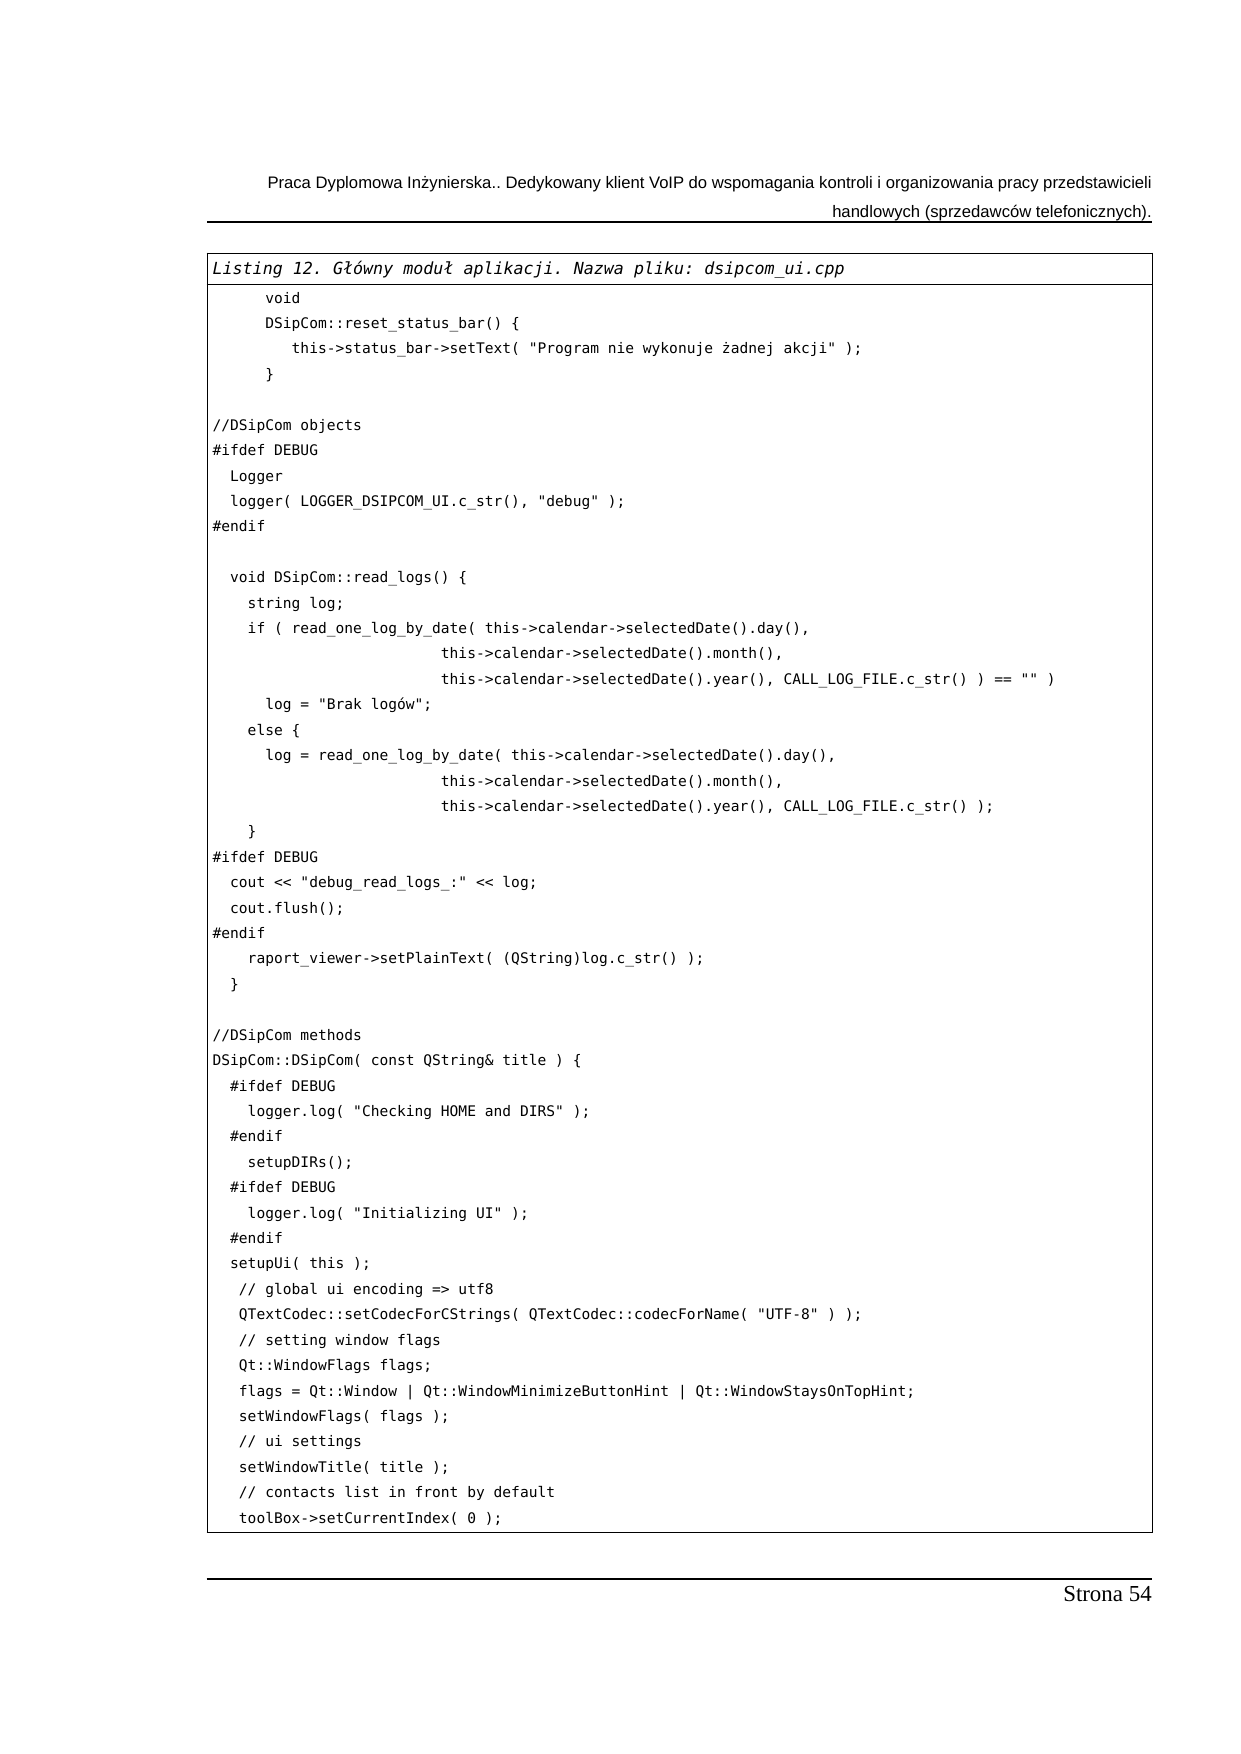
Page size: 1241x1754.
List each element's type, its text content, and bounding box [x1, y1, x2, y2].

table_cell void DSipCom::reset_status_bar() { this->status_bar->setText( "Program nie wykonuje żadnej akcji" ); } //DSipCom objects #ifdef DEBUG Logger logger( LOGGER_DSIPCOM_UI.c_str(), "debug" ); #endif void DSipCom::read_logs() { string log; if ( read_one_log_by_date( this->calendar->selectedDate().day(), this->calendar->selectedDate().month(), this->calendar->selectedDate().year(), CALL_LOG_FILE.c_str() ) == "" ) log = "Brak logów"; else { log = read_one_log_by_date( this->calendar->selectedDate().day(), this->calendar->selectedDate().month(), this->calendar->selectedDate().year(), CALL_LOG_FILE.c_str() ); } #ifdef DEBUG cout << "debug_read_logs_:" << log; cout.flush(); #endif raport_viewer->setPlainText( (QString)log.c_str() ); } //DSipCom methods DSipCom::DSipCom( const QString& title ) { #ifdef DEBUG logger.log( "Checking HOME and DIRS" ); #endif setupDIRs(); #ifdef DEBUG logger.log( "Initializing UI" ); #endif setupUi( this ); // global ui encoding => utf8 QTextCodec::setCodecForCStrings( QTextCodec::codecForName( "UTF-8" ) ); // setting window flags Qt::WindowFlags flags; flags = Qt::Window | Qt::WindowMinimizeButtonHint | Qt::WindowStaysOnTopHint; setWindowFlags( flags ); // ui settings setWindowTitle( title ); // contacts list in front by default toolBox->setCurrentIndex( 0 ); [208, 285, 1152, 1532]
table_header Listing 12. Główny moduł aplikacji. Nazwa pliku: dsipcom_ui.cpp [208, 254, 1152, 284]
